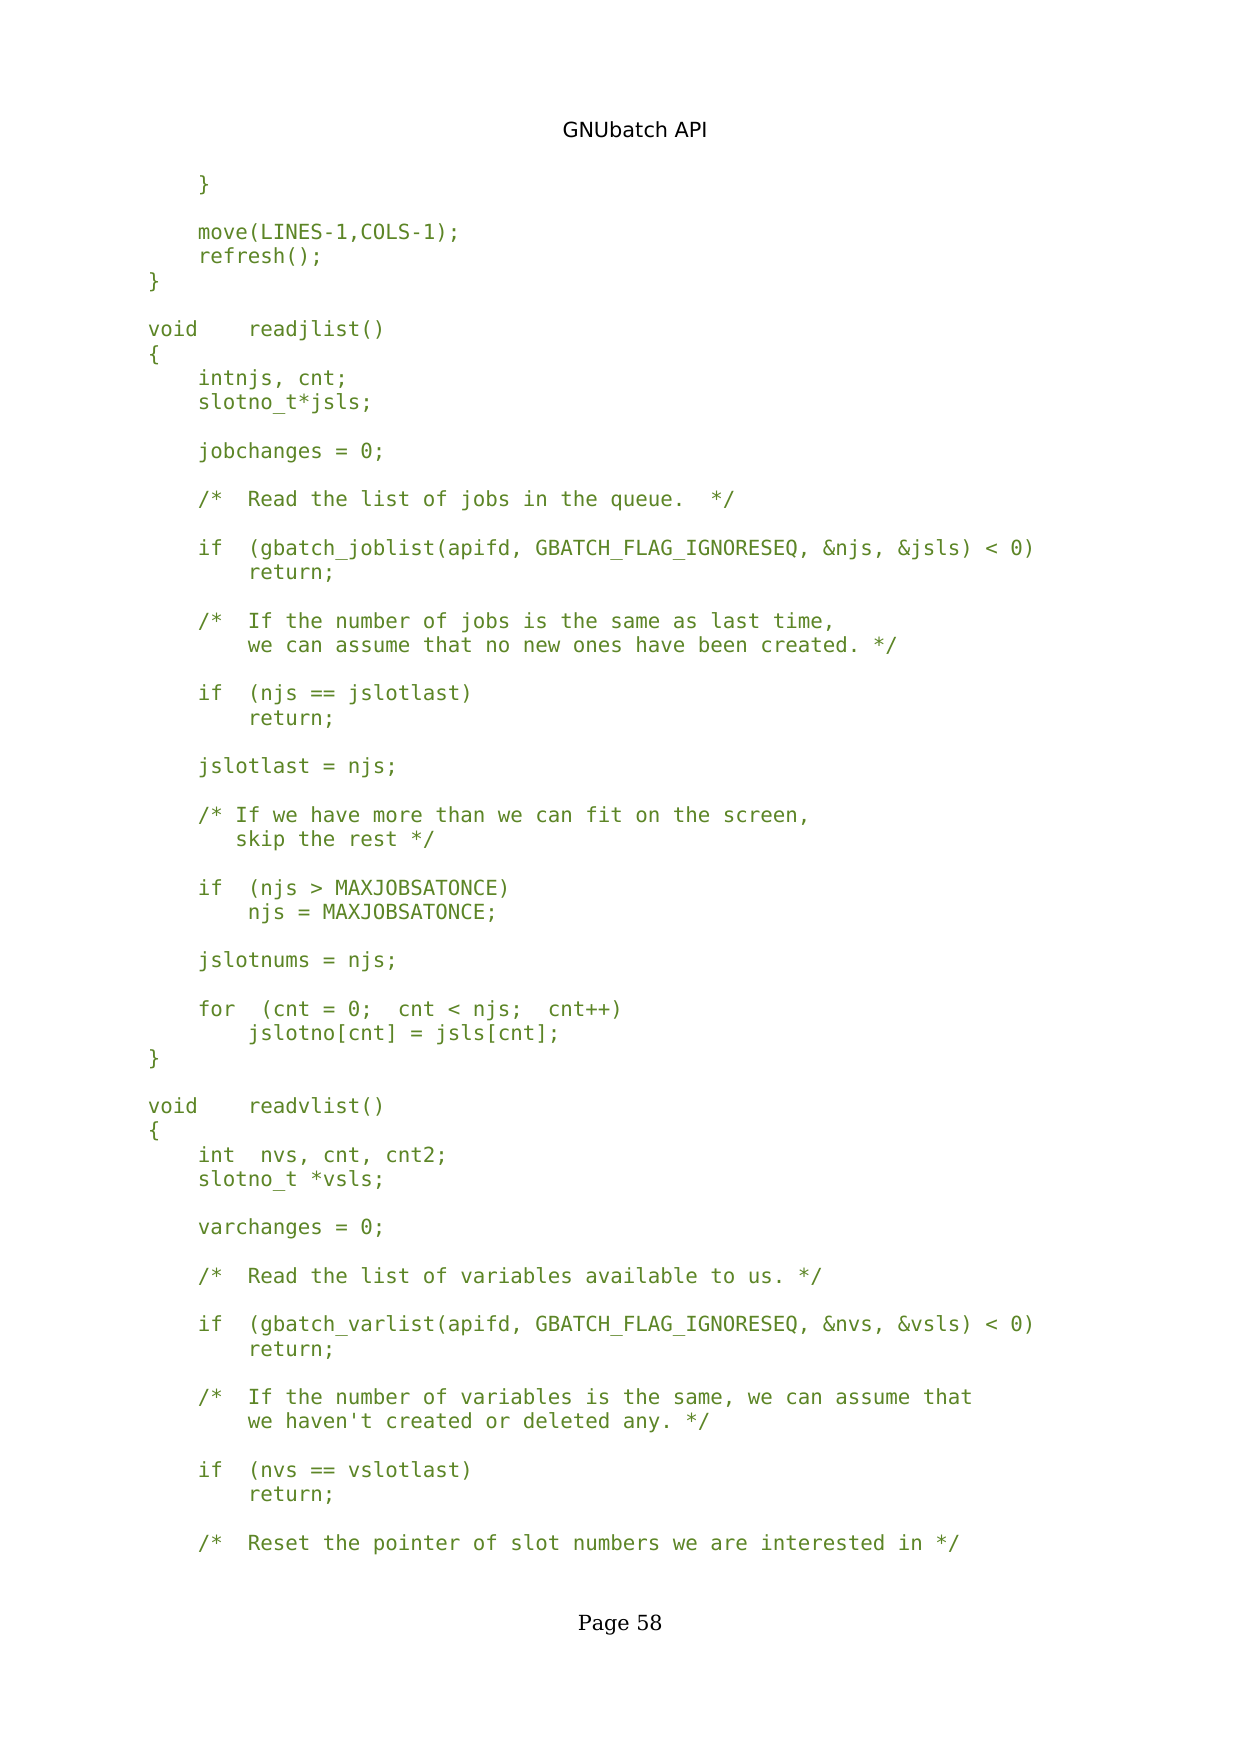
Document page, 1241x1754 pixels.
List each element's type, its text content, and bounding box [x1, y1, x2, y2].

text if (njs > MAXJOBSATONCE) [148, 876, 1122, 900]
text { [148, 1118, 1122, 1143]
text slotno_t *vsls; [148, 1167, 1122, 1191]
text void readvlist() [148, 1094, 1122, 1118]
text varchanges = 0; [148, 1216, 1122, 1240]
text if (gbatch_varlist(apifd, GBATCH_FLAG_IGNORESEQ, &nvs, &vsls) < 0) [148, 1313, 1122, 1337]
text } [148, 1046, 1122, 1070]
text int nvs, cnt, cnt2; [148, 1143, 1122, 1167]
text { [148, 342, 1122, 366]
text slotno_t*jsls; [148, 390, 1122, 414]
text return; [148, 560, 1122, 584]
text /* Read the list of jobs in the queue. */ [148, 487, 1122, 512]
text return; [148, 1337, 1122, 1361]
text jslotnums = njs; [148, 948, 1122, 973]
text /* If the number of jobs is the same as last time, [148, 609, 1122, 633]
text we haven't created or deleted any. */ [148, 1410, 1122, 1434]
text jslotlast = njs; [148, 754, 1122, 779]
text } [148, 269, 1122, 293]
text if (nvs == vslotlast) [148, 1458, 1122, 1482]
text jslotno[cnt] = jsls[cnt]; [148, 1021, 1122, 1046]
text jobchanges = 0; [148, 439, 1122, 463]
text if (njs == jslotlast) [148, 682, 1122, 706]
text /* Reset the pointer of slot numbers we are interested in */ [148, 1531, 1122, 1555]
text /* If the number of variables is the same, we can assume that [148, 1385, 1122, 1410]
text /* If we have more than we can fit on the screen, [148, 803, 1122, 827]
text for (cnt = 0; cnt < njs; cnt++) [148, 997, 1122, 1021]
text return; [148, 1482, 1122, 1507]
text if (gbatch_joblist(apifd, GBATCH_FLAG_IGNORESEQ, &njs, &jsls) < 0) [148, 536, 1122, 560]
text we can assume that no new ones have been created. */ [148, 633, 1122, 657]
text skip the rest */ [148, 827, 1122, 851]
text refresh(); [148, 245, 1122, 269]
text /* Read the list of variables available to us. */ [148, 1264, 1122, 1288]
text njs = MAXJOBSATONCE; [148, 900, 1122, 924]
text intnjs, cnt; [148, 366, 1122, 390]
text } [148, 172, 1122, 196]
text return; [148, 706, 1122, 730]
text move(LINES-1,COLS-1); [148, 220, 1122, 245]
text void readjlist() [148, 317, 1122, 342]
